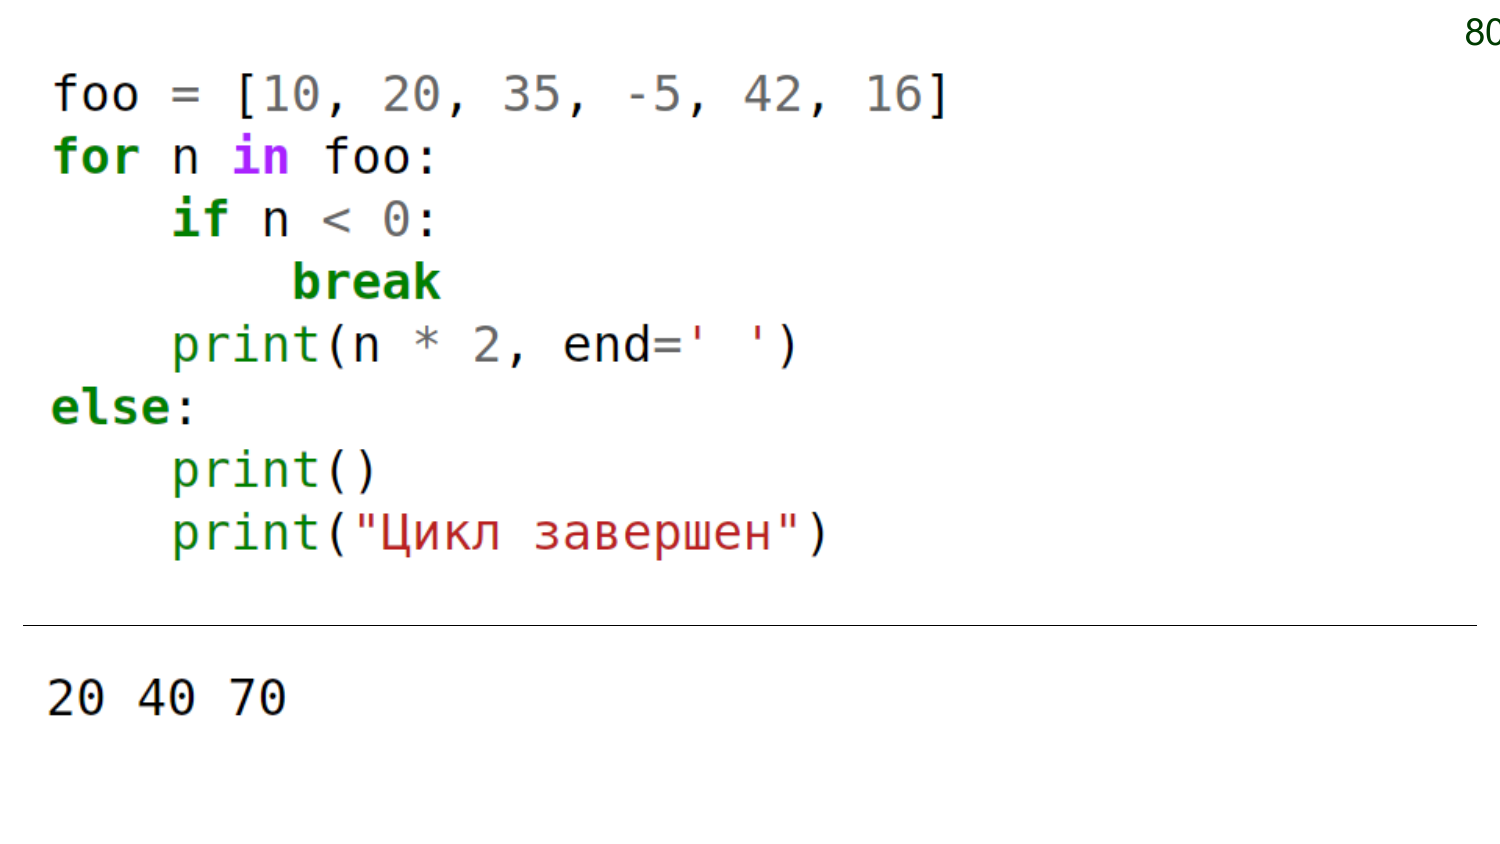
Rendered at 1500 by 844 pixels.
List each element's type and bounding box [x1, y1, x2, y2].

picture [41, 58, 954, 578]
picture [35, 663, 296, 733]
